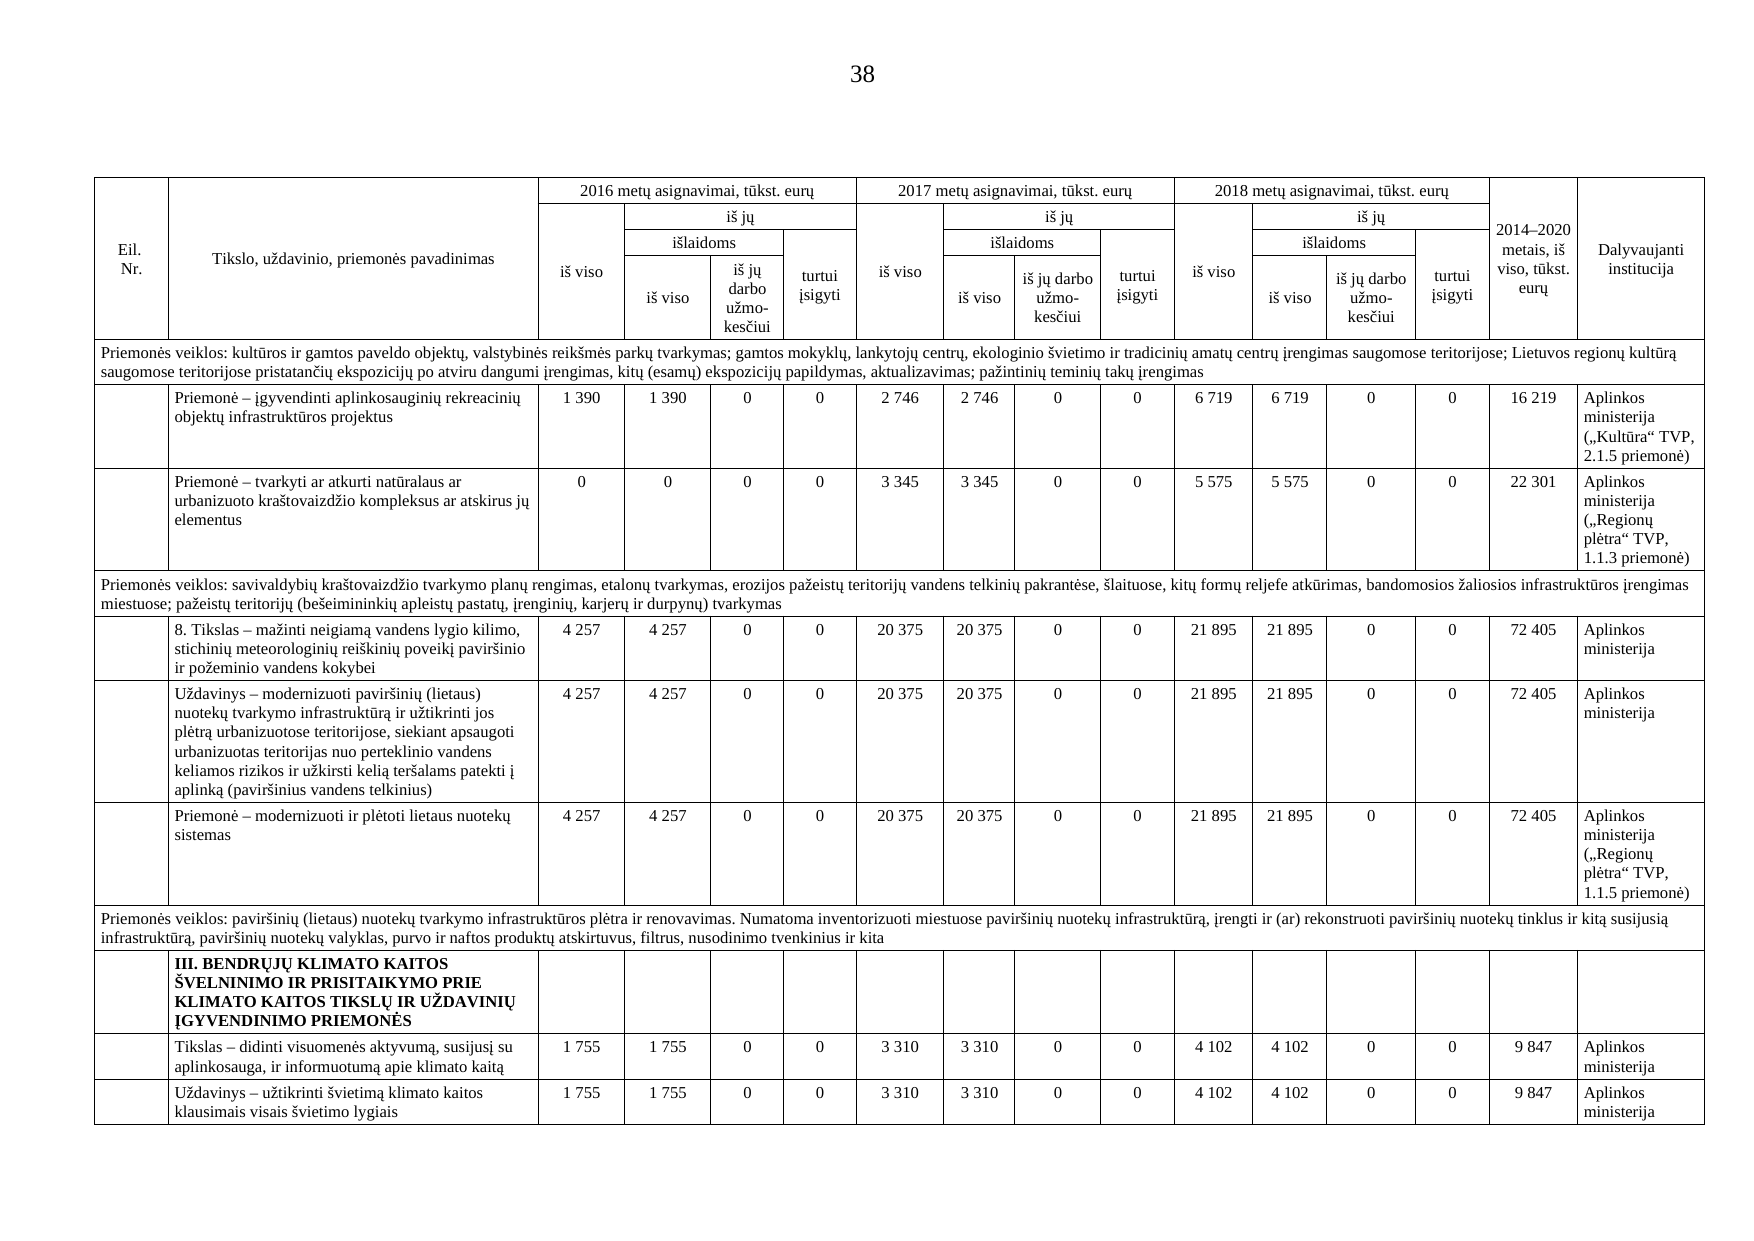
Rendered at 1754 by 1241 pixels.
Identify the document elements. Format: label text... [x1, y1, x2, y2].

table_cell Aplinkos ministerija [1578, 681, 1704, 802]
table_cell 1 755 [625, 1034, 710, 1078]
table_cell iš jų [625, 204, 856, 229]
table_cell 0 [784, 469, 856, 570]
table_cell [1416, 951, 1489, 1033]
table_cell 3 310 [857, 1080, 943, 1124]
table_cell 72 405 [1490, 681, 1577, 802]
table_cell [95, 617, 168, 680]
table_cell 9 847 [1490, 1034, 1577, 1078]
table_cell iš viso [539, 204, 624, 339]
table_cell 4 257 [539, 803, 624, 904]
table_cell 3 345 [944, 469, 1014, 570]
table_header Tikslo, uždavinio, priemonės pavadinimas [169, 178, 538, 339]
table_header Dalyvaujanti institucija [1578, 178, 1704, 339]
table_cell 0 [711, 1080, 783, 1124]
table_cell 1 755 [539, 1080, 624, 1124]
table_cell išlaidoms [944, 230, 1100, 255]
table_cell 0 [1015, 617, 1100, 680]
table_cell 4 102 [1175, 1080, 1252, 1124]
table_cell 0 [1015, 385, 1100, 468]
table_cell 21 895 [1253, 803, 1326, 904]
table_cell 16 219 [1490, 385, 1577, 468]
table_cell 0 [1101, 469, 1174, 570]
table_cell 20 375 [857, 681, 943, 802]
table_cell 0 [1327, 469, 1415, 570]
table_cell 21 895 [1253, 617, 1326, 680]
table_cell 0 [1101, 1034, 1174, 1078]
table_cell Priemonės veiklos: kultūros ir gamtos paveldo objektų, valstybinės reikšmės parkų tvarkymas; gamtos mokyklų, lankytojų centrų, ekologinio švietimo ir tradicinių amatų centrų įrengimas saugomose teritorijose; Lietuvos regionų kultūrą saugomose teritorijose pristatančių ekspozicijų po atviru dangumi įrengimas, kitų (esamų) ekspozicijų papildymas, aktualizavimas; pažintinių teminių takų įrengimas [95, 340, 1704, 384]
table_cell 21 895 [1175, 681, 1252, 802]
table_cell 0 [711, 1034, 783, 1078]
table_cell 0 [1101, 385, 1174, 468]
table_cell 20 375 [857, 803, 943, 904]
table_cell 4 257 [625, 617, 710, 680]
table_cell 0 [1327, 803, 1415, 904]
table_cell iš viso [944, 256, 1014, 339]
table_cell 0 [1015, 469, 1100, 570]
table_cell Aplinkos ministerija („Regionų plėtra“ TVP, 1.1.5 priemonė) [1578, 803, 1704, 904]
table_cell 2 746 [944, 385, 1014, 468]
table_header 2016 metų asignavimai, tūkst. eurų [539, 178, 856, 203]
table_cell 5 575 [1175, 469, 1252, 570]
table_cell 0 [1101, 681, 1174, 802]
table_cell Aplinkos ministerija („Regionų plėtra“ TVP, 1.1.3 priemonė) [1578, 469, 1704, 570]
table_cell 0 [1101, 617, 1174, 680]
table_cell 3 345 [857, 469, 943, 570]
table_cell 20 375 [944, 803, 1014, 904]
table_cell Tikslas – didinti visuomenės aktyvumą, susijusį su aplinkosauga, ir informuotumą apie klimato kaitą [169, 1034, 538, 1078]
table_cell 4 257 [539, 681, 624, 802]
table_cell 0 [1416, 469, 1489, 570]
table_cell 3 310 [857, 1034, 943, 1078]
table_cell išlaidoms [625, 230, 783, 255]
table_cell [1175, 951, 1252, 1033]
table_cell [95, 469, 168, 570]
table_cell Aplinkos ministerija („Kultūra“ TVP, 2.1.5 priemonė) [1578, 385, 1704, 468]
table_cell turtui įsigyti [784, 230, 856, 339]
table_cell 1 755 [539, 1034, 624, 1078]
table_cell 0 [711, 469, 783, 570]
table_cell 0 [1416, 617, 1489, 680]
table_cell 0 [784, 617, 856, 680]
table_cell Uždavinys – modernizuoti paviršinių (lietaus) nuotekų tvarkymo infrastruktūrą ir užtikrinti jos plėtrą urbanizuotose teritorijose, siekiant apsaugoti urbanizuotas teritorijas nuo perteklinio vandens keliamos rizikos ir užkirsti kelią teršalams patekti į aplinką (paviršinius vandens telkinius) [169, 681, 538, 802]
table_cell 0 [1015, 1080, 1100, 1124]
table_cell 21 895 [1175, 617, 1252, 680]
table_cell 21 895 [1175, 803, 1252, 904]
table_cell 0 [1101, 803, 1174, 904]
table_cell 0 [784, 681, 856, 802]
table_cell [95, 1080, 168, 1124]
table_cell 4 257 [625, 681, 710, 802]
table_header Eil. Nr. [95, 178, 168, 339]
table_cell išlaidoms [1253, 230, 1415, 255]
table_cell turtui įsigyti [1416, 230, 1489, 339]
table_cell 0 [1416, 803, 1489, 904]
table_cell Priemonės veiklos: savivaldybių kraštovaizdžio tvarkymo planų rengimas, etalonų tvarkymas, erozijos pažeistų teritorijų vandens telkinių pakrantėse, šlaituose, kitų formų reljefe atkūrimas, bandomosios žaliosios infrastruktūros įrengimas miestuose; pažeistų teritorijų (bešeimininkių apleistų pastatų, įrenginių, karjerų ir durpynų) tvarkymas [95, 571, 1704, 616]
table_cell turtui įsigyti [1101, 230, 1174, 339]
table_cell [1490, 951, 1577, 1033]
table_cell 0 [1015, 1034, 1100, 1078]
table_cell Aplinkos ministerija [1578, 1034, 1704, 1078]
table_cell 0 [1416, 1034, 1489, 1078]
table_cell [857, 951, 943, 1033]
table_cell 0 [784, 1034, 856, 1078]
table_cell [1015, 951, 1100, 1033]
table_cell iš viso [625, 256, 710, 339]
table_cell Priemonė – įgyvendinti aplinkosauginių rekreacinių objektų infrastruktūros projektus [169, 385, 538, 468]
table_cell Priemonė – modernizuoti ir plėtoti lietaus nuotekų sistemas [169, 803, 538, 904]
table_cell [95, 681, 168, 802]
table_cell 4 102 [1175, 1034, 1252, 1078]
table_cell Aplinkos ministerija [1578, 617, 1704, 680]
table_cell 3 310 [944, 1080, 1014, 1124]
table_cell [944, 951, 1014, 1033]
table_cell 0 [1416, 385, 1489, 468]
table_cell 1 755 [625, 1080, 710, 1124]
table_cell 0 [539, 469, 624, 570]
table_cell 0 [711, 681, 783, 802]
table_cell [625, 951, 710, 1033]
table_cell Uždavinys – užtikrinti švietimą klimato kaitos klausimais visais švietimo lygiais [169, 1080, 538, 1124]
table_header 2014–2020 metais, iš viso, tūkst. eurų [1490, 178, 1577, 339]
table_cell 0 [711, 803, 783, 904]
table_cell 4 257 [539, 617, 624, 680]
table_cell 6 719 [1253, 385, 1326, 468]
table_cell 0 [1015, 681, 1100, 802]
table_cell 0 [1327, 617, 1415, 680]
table_cell iš jų darbo užmo-kesčiui [1327, 256, 1415, 339]
table_cell [1578, 951, 1704, 1033]
table_cell Aplinkos ministerija [1578, 1080, 1704, 1124]
table_cell 1 390 [625, 385, 710, 468]
table_cell 20 375 [944, 681, 1014, 802]
table_cell [95, 385, 168, 468]
table_cell 0 [784, 1080, 856, 1124]
table_cell iš jų darbo užmo-kesčiui [711, 256, 783, 339]
table_cell Priemonė – tvarkyti ar atkurti natūralaus ar urbanizuoto kraštovaizdžio kompleksus ar atskirus jų elementus [169, 469, 538, 570]
table_cell 0 [1327, 385, 1415, 468]
table_cell [1101, 951, 1174, 1033]
table_cell 0 [1101, 1080, 1174, 1124]
table_cell iš viso [1253, 256, 1326, 339]
table_cell [784, 951, 856, 1033]
table_cell 0 [1327, 681, 1415, 802]
table_cell iš jų [1253, 204, 1489, 229]
table_cell iš jų darbo užmo-kesčiui [1015, 256, 1100, 339]
table_cell 5 575 [1253, 469, 1326, 570]
table_cell 0 [1416, 681, 1489, 802]
table_cell 21 895 [1253, 681, 1326, 802]
table_cell 4 257 [625, 803, 710, 904]
table_cell iš viso [857, 204, 943, 339]
table_cell 6 719 [1175, 385, 1252, 468]
table_cell 3 310 [944, 1034, 1014, 1078]
table_cell 0 [625, 469, 710, 570]
table_cell iš viso [1175, 204, 1252, 339]
table_cell [1253, 951, 1326, 1033]
table_cell Priemonės veiklos: paviršinių (lietaus) nuotekų tvarkymo infrastruktūros plėtra ir renovavimas. Numatoma inventorizuoti miestuose paviršinių nuotekų infrastruktūrą, įrengti ir (ar) rekonstruoti paviršinių nuotekų tinklus ir kitą susijusią infrastruktūrą, paviršinių nuotekų valyklas, purvo ir naftos produktų atskirtuvus, filtrus, nusodinimo tvenkinius ir kita [95, 906, 1704, 950]
table_cell 0 [784, 803, 856, 904]
table_cell 9 847 [1490, 1080, 1577, 1124]
table_cell 8. Tikslas – mažinti neigiamą vandens lygio kilimo, stichinių meteorologinių reiškinių poveikį paviršinio ir požeminio vandens kokybei [169, 617, 538, 680]
table_cell III. BENDRŲJŲ KLIMATO KAITOS ŠVELNINIMO IR PRISITAIKYMO PRIE KLIMATO KAITOS TIKSLŲ IR UŽDAVINIŲ ĮGYVENDINIMO PRIEMONĖS [169, 951, 538, 1033]
table_cell 0 [1416, 1080, 1489, 1124]
table_cell 0 [711, 617, 783, 680]
table_cell 4 102 [1253, 1034, 1326, 1078]
table_cell [711, 951, 783, 1033]
table_cell [95, 951, 168, 1033]
table_cell 0 [1327, 1034, 1415, 1078]
table_cell 0 [1327, 1080, 1415, 1124]
table_cell iš jų [944, 204, 1174, 229]
table_cell 1 390 [539, 385, 624, 468]
table_cell 2 746 [857, 385, 943, 468]
table_cell 4 102 [1253, 1080, 1326, 1124]
table_cell [95, 1034, 168, 1078]
table_cell 0 [784, 385, 856, 468]
table_cell 72 405 [1490, 617, 1577, 680]
table_cell [1327, 951, 1415, 1033]
table_cell 0 [711, 385, 783, 468]
table_cell 22 301 [1490, 469, 1577, 570]
table_cell 0 [1015, 803, 1100, 904]
table_cell 20 375 [944, 617, 1014, 680]
table_header 2017 metų asignavimai, tūkst. eurų [857, 178, 1174, 203]
table_cell 72 405 [1490, 803, 1577, 904]
table_cell 20 375 [857, 617, 943, 680]
table_cell [539, 951, 624, 1033]
table_cell [95, 803, 168, 904]
table_header 2018 metų asignavimai, tūkst. eurų [1175, 178, 1489, 203]
